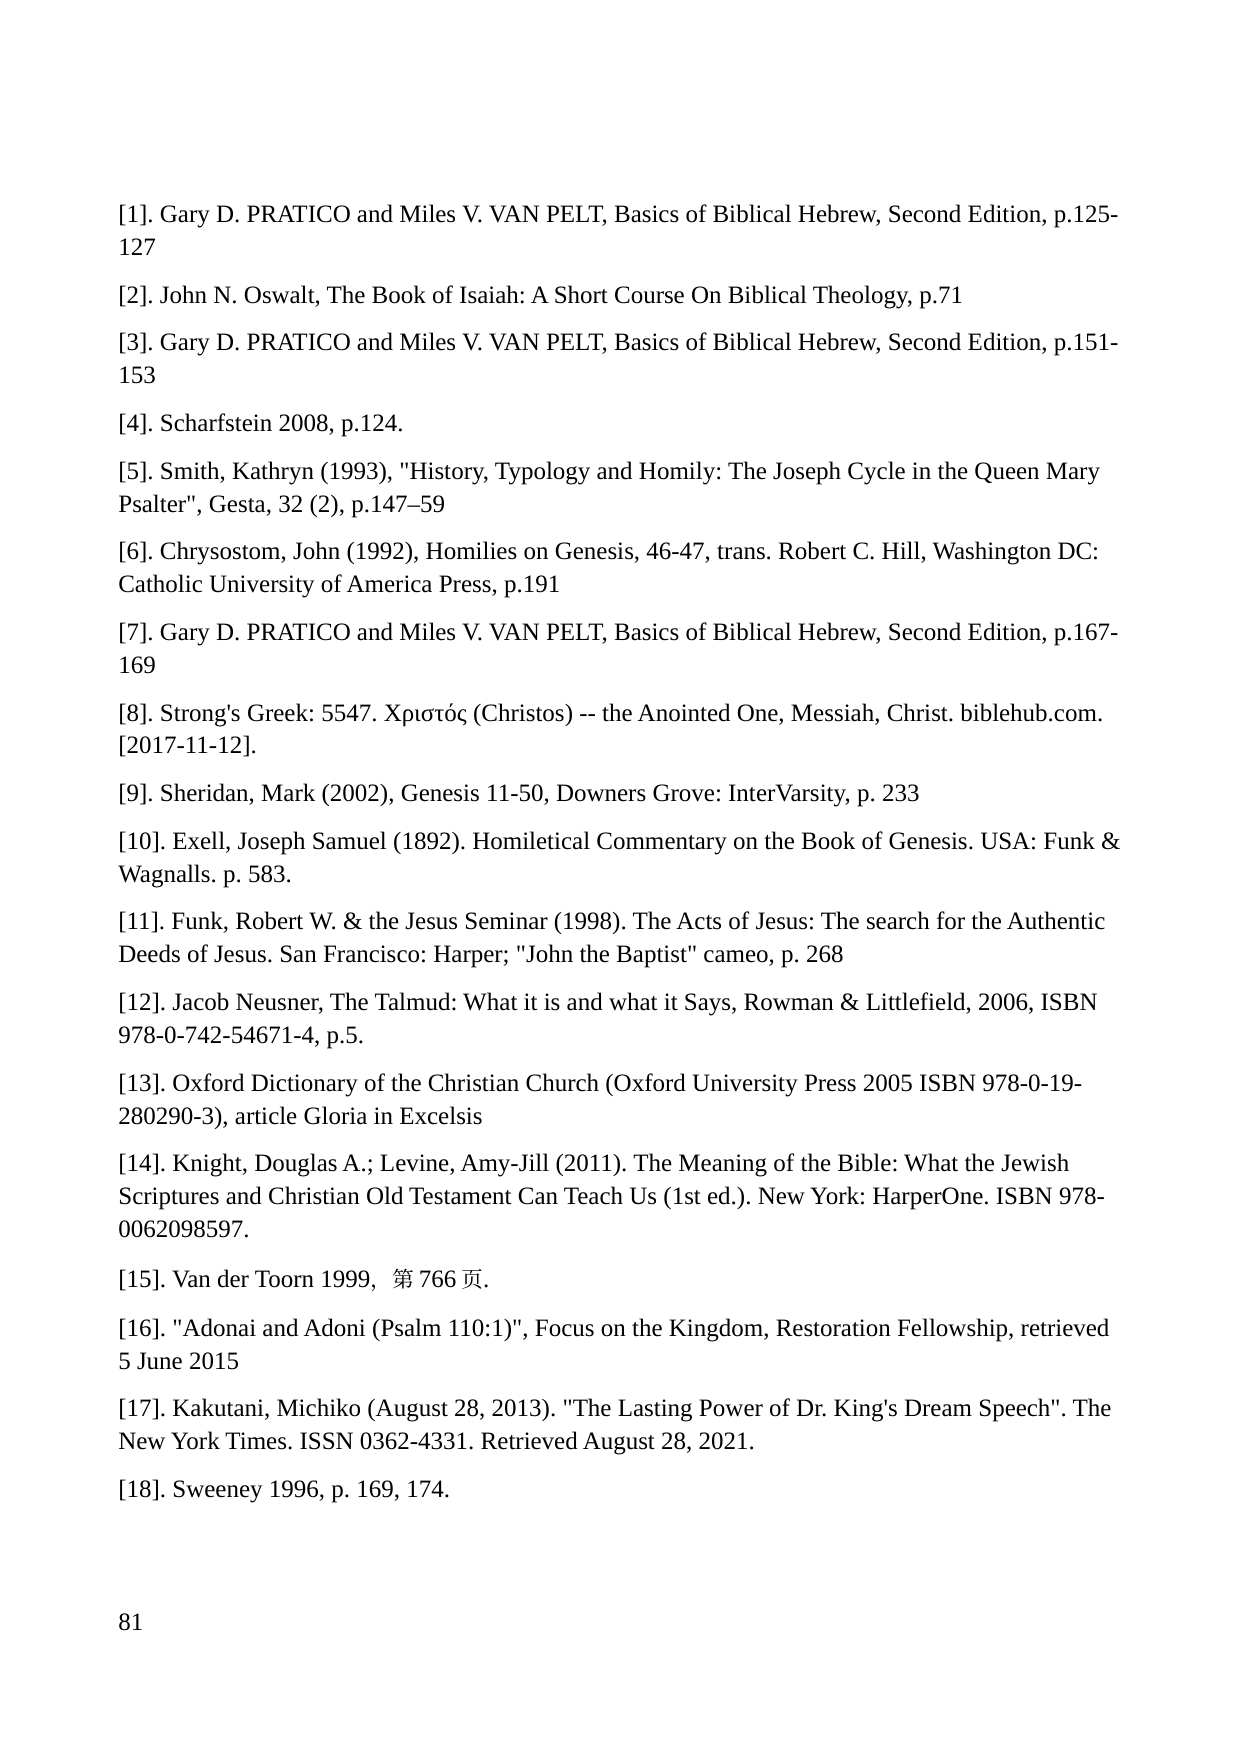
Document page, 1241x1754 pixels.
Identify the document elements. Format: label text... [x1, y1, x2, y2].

text [15]. Van der Toorn 1999，第766页. [118, 1262, 1122, 1293]
text [10]. Exell, Joseph Samuel (1892). Homiletical Commentary on the Book of Genesis. USA: Funk & Wagnalls. p. 583. [118, 826, 1122, 888]
text [8]. Strong's Greek: 5547. Χριστός (Christos) -- the Anointed One, Messiah, Christ. biblehub.com. [2017-11-12]. [118, 698, 1122, 759]
text [1]. Gary D. PRATICO and Miles V. VAN PELT, Basics of Biblical Hebrew, Second Edition, p.125-127 [118, 199, 1122, 261]
text [16]. "Adonai and Adoni (Psalm 110:1)", Focus on the Kingdom, Restoration Fellowship, retrieved 5 June 2015 [118, 1313, 1122, 1374]
text [18]. Sweeney 1996, p. 169, 174. [118, 1474, 1122, 1503]
text [14]. Knight, Douglas A.; Levine, Amy-Jill (2011). The Meaning of the Bible: What the Jewish Scriptures and Christian Old Testament Can Teach Us (1st ed.). New York: HarperOne. ISBN 978-0062098597. [118, 1148, 1122, 1243]
text [17]. Kakutani, Michiko (August 28, 2013). "The Lasting Power of Dr. King's Dream Speech". The New York Times. ISSN 0362-4331. Retrieved August 28, 2021. [118, 1393, 1122, 1455]
text [2]. John N. Oswalt, The Book of Isaiah: A Short Course On Biblical Theology, p.71 [118, 280, 1122, 309]
text [7]. Gary D. PRATICO and Miles V. VAN PELT, Basics of Biblical Hebrew, Second Edition, p.167-169 [118, 617, 1122, 679]
text [9]. Sheridan, Mark (2002), Genesis 11-50, Downers Grove: InterVarsity, p. 233 [118, 778, 1122, 807]
text [13]. Oxford Dictionary of the Christian Church (Oxford University Press 2005 ISBN 978-0-19-280290-3), article Gloria in Excelsis [118, 1068, 1122, 1129]
text [5]. Smith, Kathryn (1993), "History, Typology and Homily: The Joseph Cycle in the Queen Mary Psalter", Gesta, 32 (2), p.147–59 [118, 456, 1122, 517]
text [3]. Gary D. PRATICO and Miles V. VAN PELT, Basics of Biblical Hebrew, Second Edition, p.151-153 [118, 327, 1122, 389]
text [4]. Scharfstein 2008, p.124. [118, 408, 1122, 437]
text [6]. Chrysostom, John (1992), Homilies on Genesis, 46-47, trans. Robert C. Hill, Washington DC: Catholic University of America Press, p.191 [118, 536, 1122, 598]
text [12]. Jacob Neusner, The Talmud: What it is and what it Says, Rowman & Littlefield, 2006, ISBN 978-0-742-54671-4, p.5. [118, 987, 1122, 1049]
text [11]. Funk, Robert W. & the Jesus Seminar (1998). The Acts of Jesus: The search for the Authentic Deeds of Jesus. San Francisco: Harper; "John the Baptist" cameo, p. 268 [118, 906, 1122, 968]
